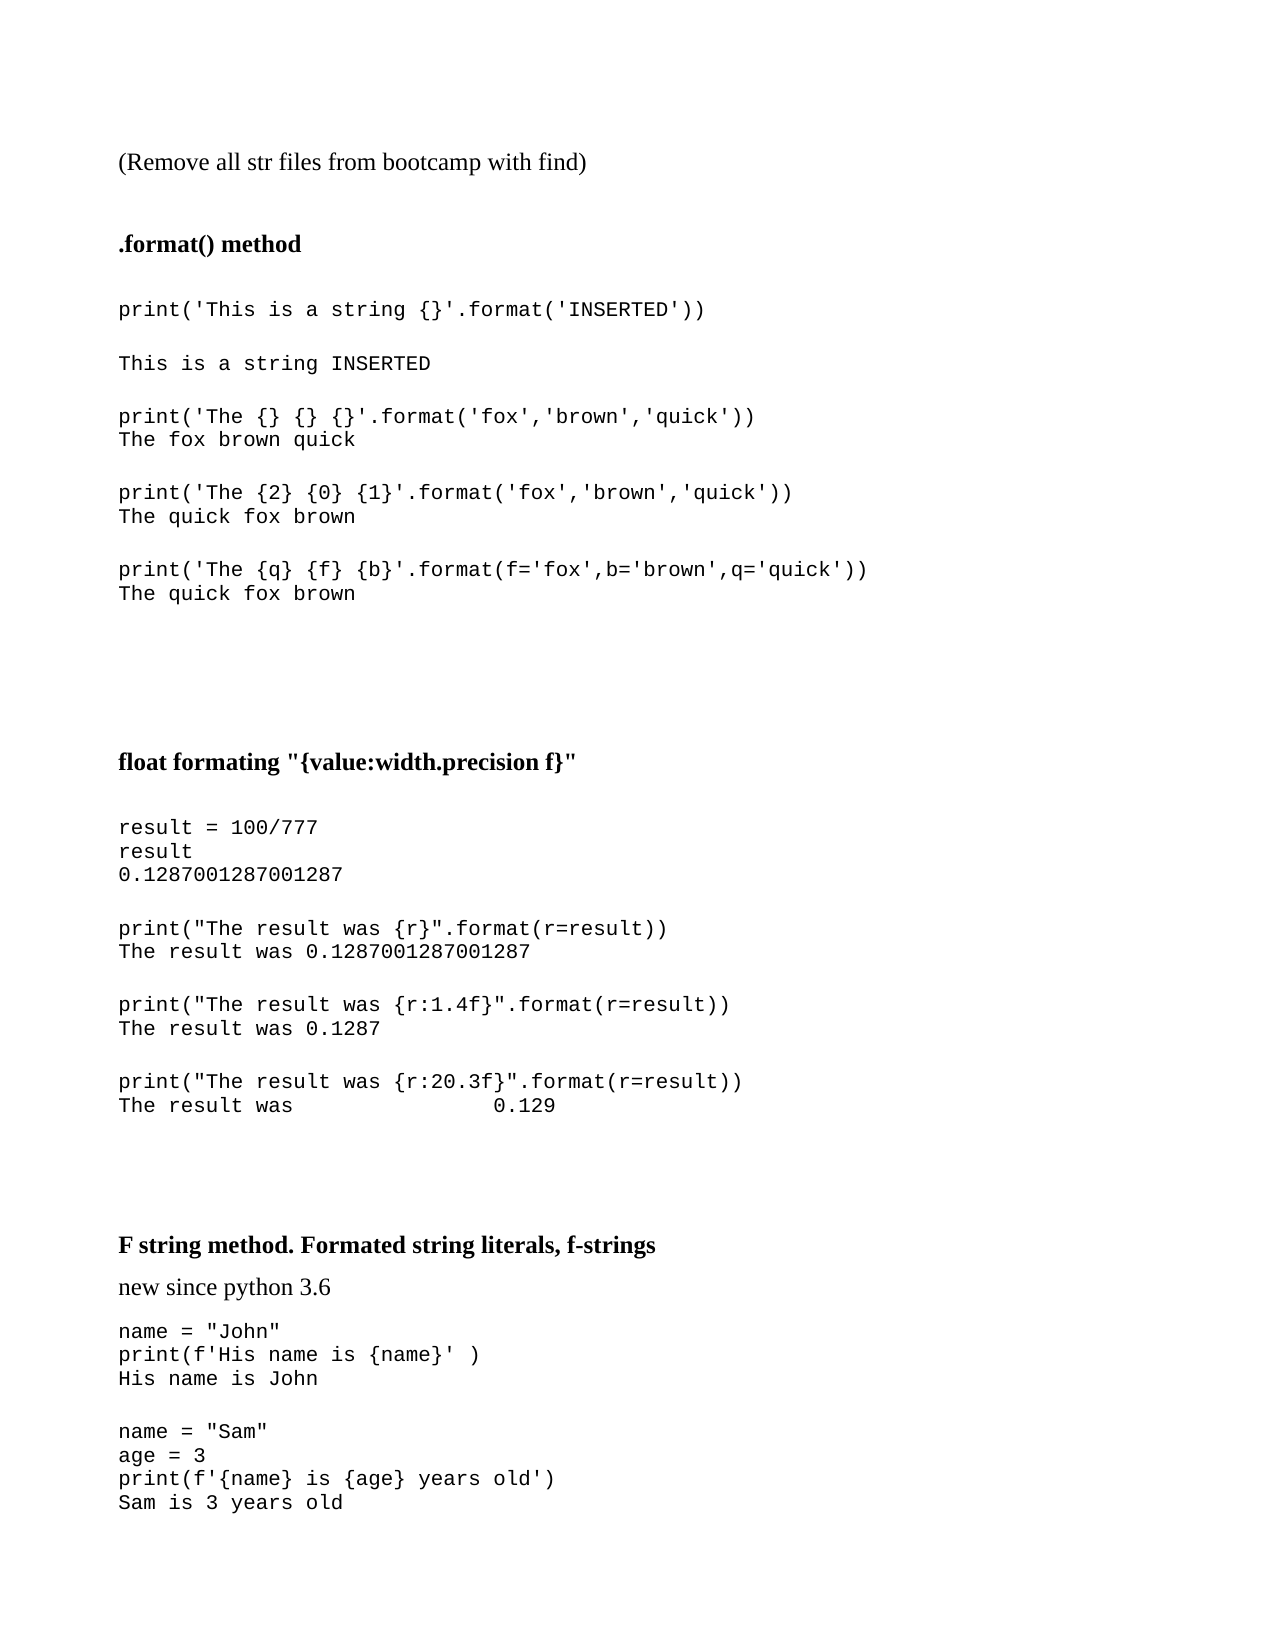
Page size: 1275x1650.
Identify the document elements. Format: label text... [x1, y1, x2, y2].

text age = 3 [118, 1445, 1157, 1468]
text result [118, 841, 1157, 864]
text Sam is 3 years old [118, 1492, 1157, 1516]
text print("The result was {r:1.4f}".format(r=result)) [118, 994, 1157, 1018]
text print("The result was {r:20.3f}".format(r=result)) [118, 1071, 1157, 1095]
text The quick fox brown [118, 506, 1157, 530]
text print('The {2} {0} {1}'.format('fox','brown','quick')) [118, 482, 1157, 506]
text His name is John [118, 1368, 1157, 1392]
subtitle F string method. Formated string literals, f-strings [118, 1230, 1157, 1259]
text (Remove all str files from bootcamp with find) [118, 147, 1157, 176]
text print(f'His name is {name}' ) [118, 1344, 1157, 1368]
text The result was 0.129 [118, 1095, 1157, 1118]
text result = 100/777 [118, 817, 1157, 841]
text print('The {q} {f} {b}'.format(f='fox',b='brown',q='quick')) [118, 559, 1157, 583]
subtitle .format() method [118, 229, 1157, 258]
text new since python 3.6 [118, 1272, 1157, 1300]
text The quick fox brown [118, 583, 1157, 606]
text name = "John" [118, 1321, 1157, 1344]
text name = "Sam" [118, 1421, 1157, 1445]
text 0.1287001287001287 [118, 864, 1157, 888]
text This is a string INSERTED [118, 352, 1157, 376]
subtitle float formating "{value:width.precision f}" [118, 747, 1157, 776]
text print('This is a string {}'.format('INSERTED')) [118, 299, 1157, 323]
text The result was 0.1287001287001287 [118, 941, 1157, 965]
text print('The {} {} {}'.format('fox','brown','quick')) [118, 406, 1157, 429]
text print("The result was {r}".format(r=result)) [118, 918, 1157, 941]
text print(f'{name} is {age} years old') [118, 1468, 1157, 1492]
text The fox brown quick [118, 429, 1157, 453]
text The result was 0.1287 [118, 1018, 1157, 1042]
